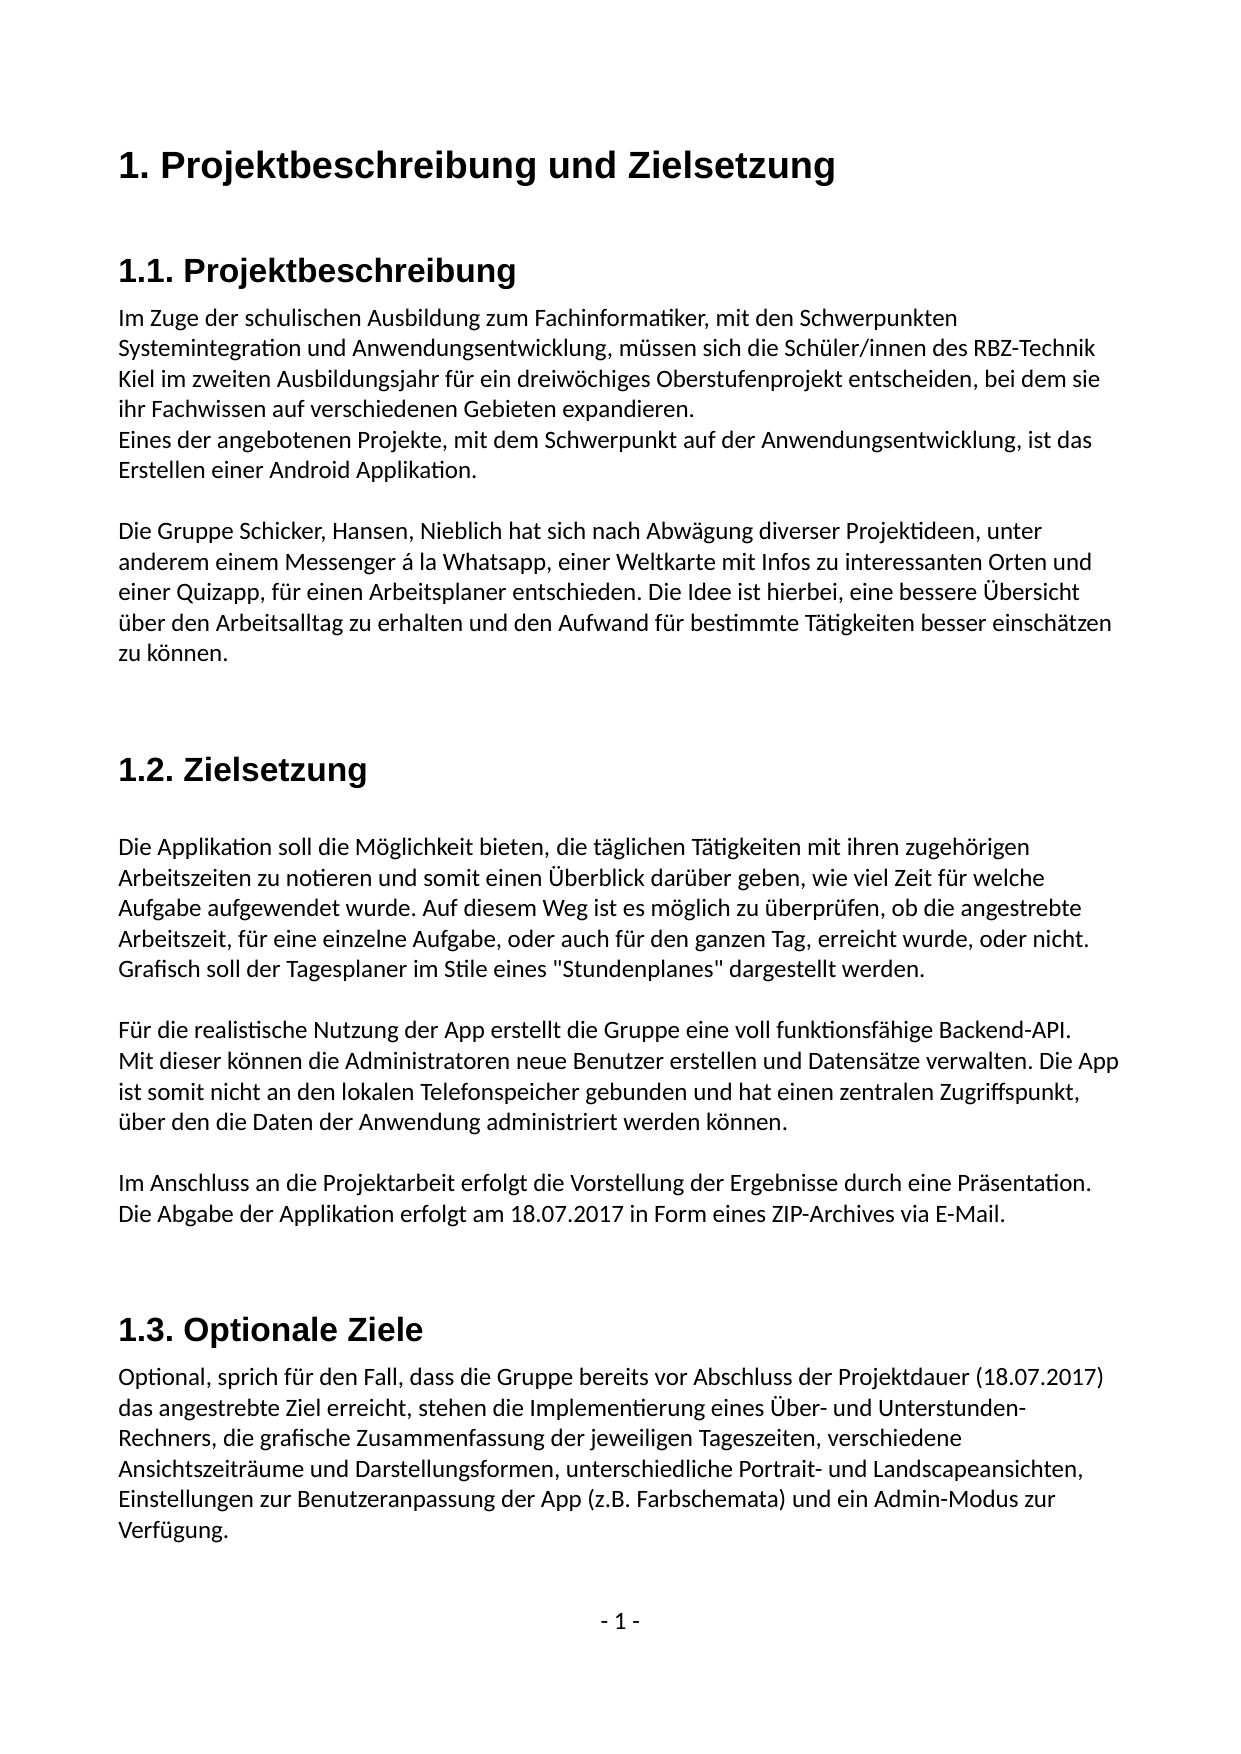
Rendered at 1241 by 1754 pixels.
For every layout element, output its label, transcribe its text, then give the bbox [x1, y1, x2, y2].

text Im Zuge der schulischen Ausbildung zum Fachinformatiker, mit den Schwerpunkten Systemintegration und Anwendungsentwicklung, müssen sich die Schüler/innen des RBZ-Technik Kiel im zweiten Ausbildungsjahr für ein dreiwöchiges Oberstufenprojekt entscheiden, bei dem sie ihr Fachwissen auf verschiedenen Gebieten expandieren. [118, 302, 1122, 424]
subtitle 1.2. Zielsetzung [118, 750, 1122, 788]
text Eines der angebotenen Projekte, mit dem Schwerpunkt auf der Anwendungsentwicklung, ist das Erstellen einer Android Applikation. [118, 424, 1122, 485]
text Die Gruppe Schicker, Hansen, Nieblich hat sich nach Abwägung diverser Projektideen, unter anderem einem Messenger á la Whatsapp, einer Weltkarte mit Infos zu interessanten Orten und einer Quizapp, für einen Arbeitsplaner entschieden. Die Idee ist hierbei, eine bessere Übersicht über den Arbeitsalltag zu erhalten und den Aufwand für bestimmte Tätigkeiten besser einschätzen zu können. [118, 515, 1122, 668]
text Optional, sprich für den Fall, dass die Gruppe bereits vor Abschluss der Projektdauer (18.07.2017) das angestrebte Ziel erreicht, stehen die Implementierung eines Über- und Unterstunden-Rechners, die grafische Zusammenfassung der jeweiligen Tageszeiten, verschiedene Ansichtszeiträume und Darstellungsformen, unterschiedliche Portrait- und Landscapeansichten, Einstellungen zur Benutzeranpassung der App (z.B. Farbschemata) und ein Admin-Modus zur Verfügung. [118, 1361, 1122, 1544]
subtitle 1.1. Projektbeschreibung [118, 251, 1122, 289]
text Mit dieser können die Administratoren neue Benutzer erstellen und Datensätze verwalten. Die App ist somit nicht an den lokalen Telefonspeicher gebunden und hat einen zentralen Zugriffspunkt, über den die Daten der Anwendung administriert werden können. [118, 1045, 1122, 1137]
subtitle 1. Projektbeschreibung und Zielsetzung [118, 143, 1122, 187]
text Grafisch soll der Tagesplaner im Stile eines "Stundenplanes" dargestellt werden. [118, 954, 1122, 984]
subtitle 1.3. Optionale Ziele [118, 1310, 1122, 1349]
text Für die realistische Nutzung der App erstellt die Gruppe eine voll funktionsfähige Backend-API. [118, 1015, 1122, 1045]
text Die Applikation soll die Möglichkeit bieten, die täglichen Tätigkeiten mit ihren zugehörigen Arbeitszeiten zu notieren und somit einen Überblick darüber geben, wie viel Zeit für welche Aufgabe aufgewendet wurde. Auf diesem Weg ist es möglich zu überprüfen, ob die angestrebte Arbeitszeit, für eine einzelne Aufgabe, oder auch für den ganzen Tag, erreicht wurde, oder nicht. [118, 832, 1122, 954]
text Die Abgabe der Applikation erfolgt am 18.07.2017 in Form eines ZIP-Archives via E-Mail. [118, 1198, 1122, 1228]
text Im Anschluss an die Projektarbeit erfolgt die Vorstellung der Ergebnisse durch eine Präsentation. [118, 1167, 1122, 1198]
